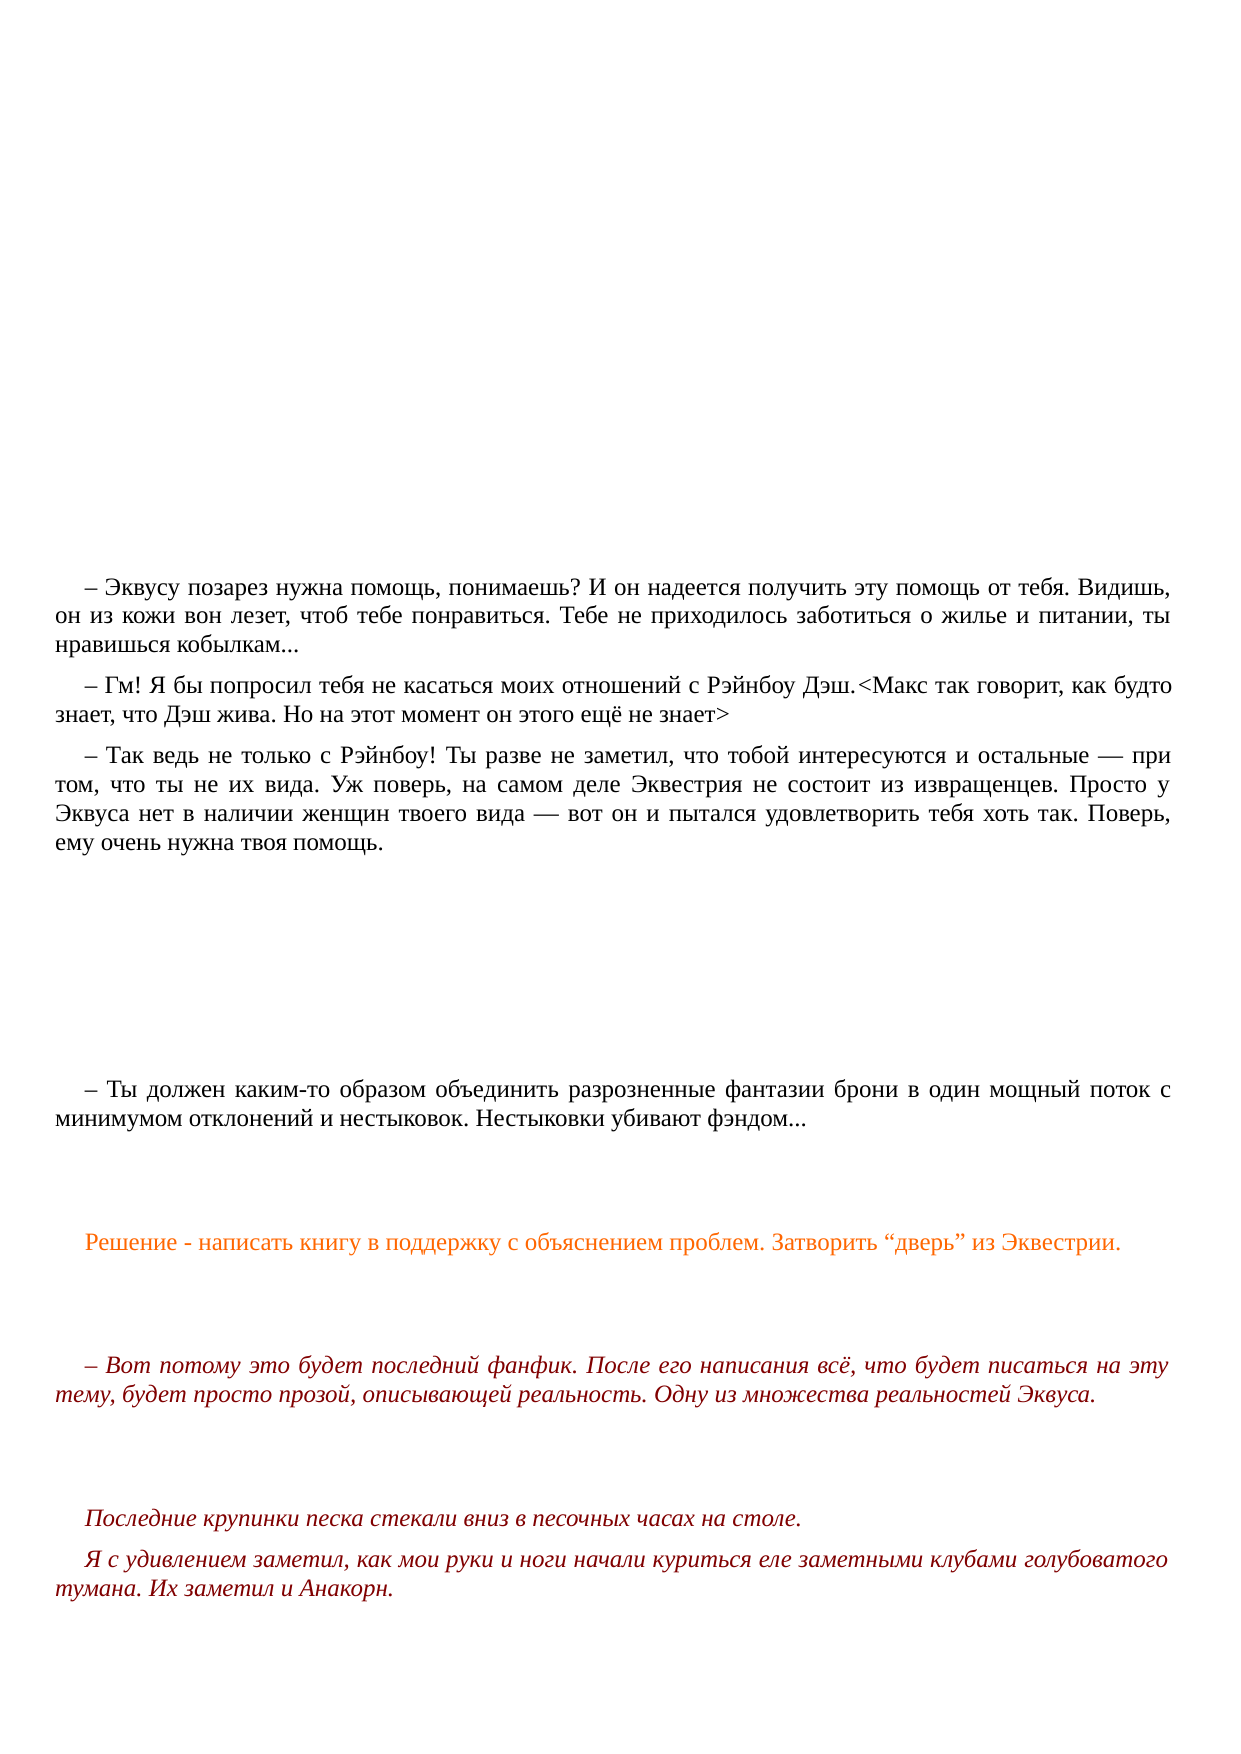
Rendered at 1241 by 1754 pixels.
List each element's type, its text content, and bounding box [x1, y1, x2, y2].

text Последние крупинки песка стекали вниз в песочных часах на столе. [55, 1503, 1172, 1532]
text Решение - написать книгу в поддержку с объяснением проблем. Затворить “дверь” из Эквестрии. [55, 1227, 1172, 1256]
text – Гм! Я бы попросил тебя не касаться моих отношений с Рэйнбоу Дэш.<Макс так говорит, как будто знает, что Дэш жива. Но на этот момент он этого ещё не знает> [55, 671, 1172, 728]
text – Вот потому это будет последний фанфик. После его написания всё, что будет писаться на эту тему, будет просто прозой, описывающей реальность. Одну из множества реальностей Эквуса. [55, 1351, 1172, 1408]
text Я с удивлением заметил, как мои руки и ноги начали куриться еле заметными клубами голубоватого тумана. Их заметил и Анакорн. [55, 1544, 1172, 1602]
text – Эквусу позарез нужна помощь, понимаешь? И он надеется получить эту помощь от тебя. Видишь, он из кожи вон лезет, чтоб тебе понравиться. Тебе не приходилось заботиться о жилье и питании, ты нравишься кобылкам... [55, 572, 1172, 658]
text – Ты должен каким-то образом объединить разрозненные фантазии брони в один мощный поток с минимумом отклонений и нестыковок. Нестыковки убивают фэндом... [55, 1074, 1172, 1132]
text – Так ведь не только с Рэйнбоу! Ты разве не заметил, что тобой интересуются и остальные — при том, что ты не их вида. Уж поверь, на самом деле Эквестрия не состоит из извращенцев. Просто у Эквуса нет в наличии женщин твоего вида — вот он и пытался удовлетворить тебя хоть так. Поверь, ему очень нужна твоя помощь. [55, 741, 1172, 856]
